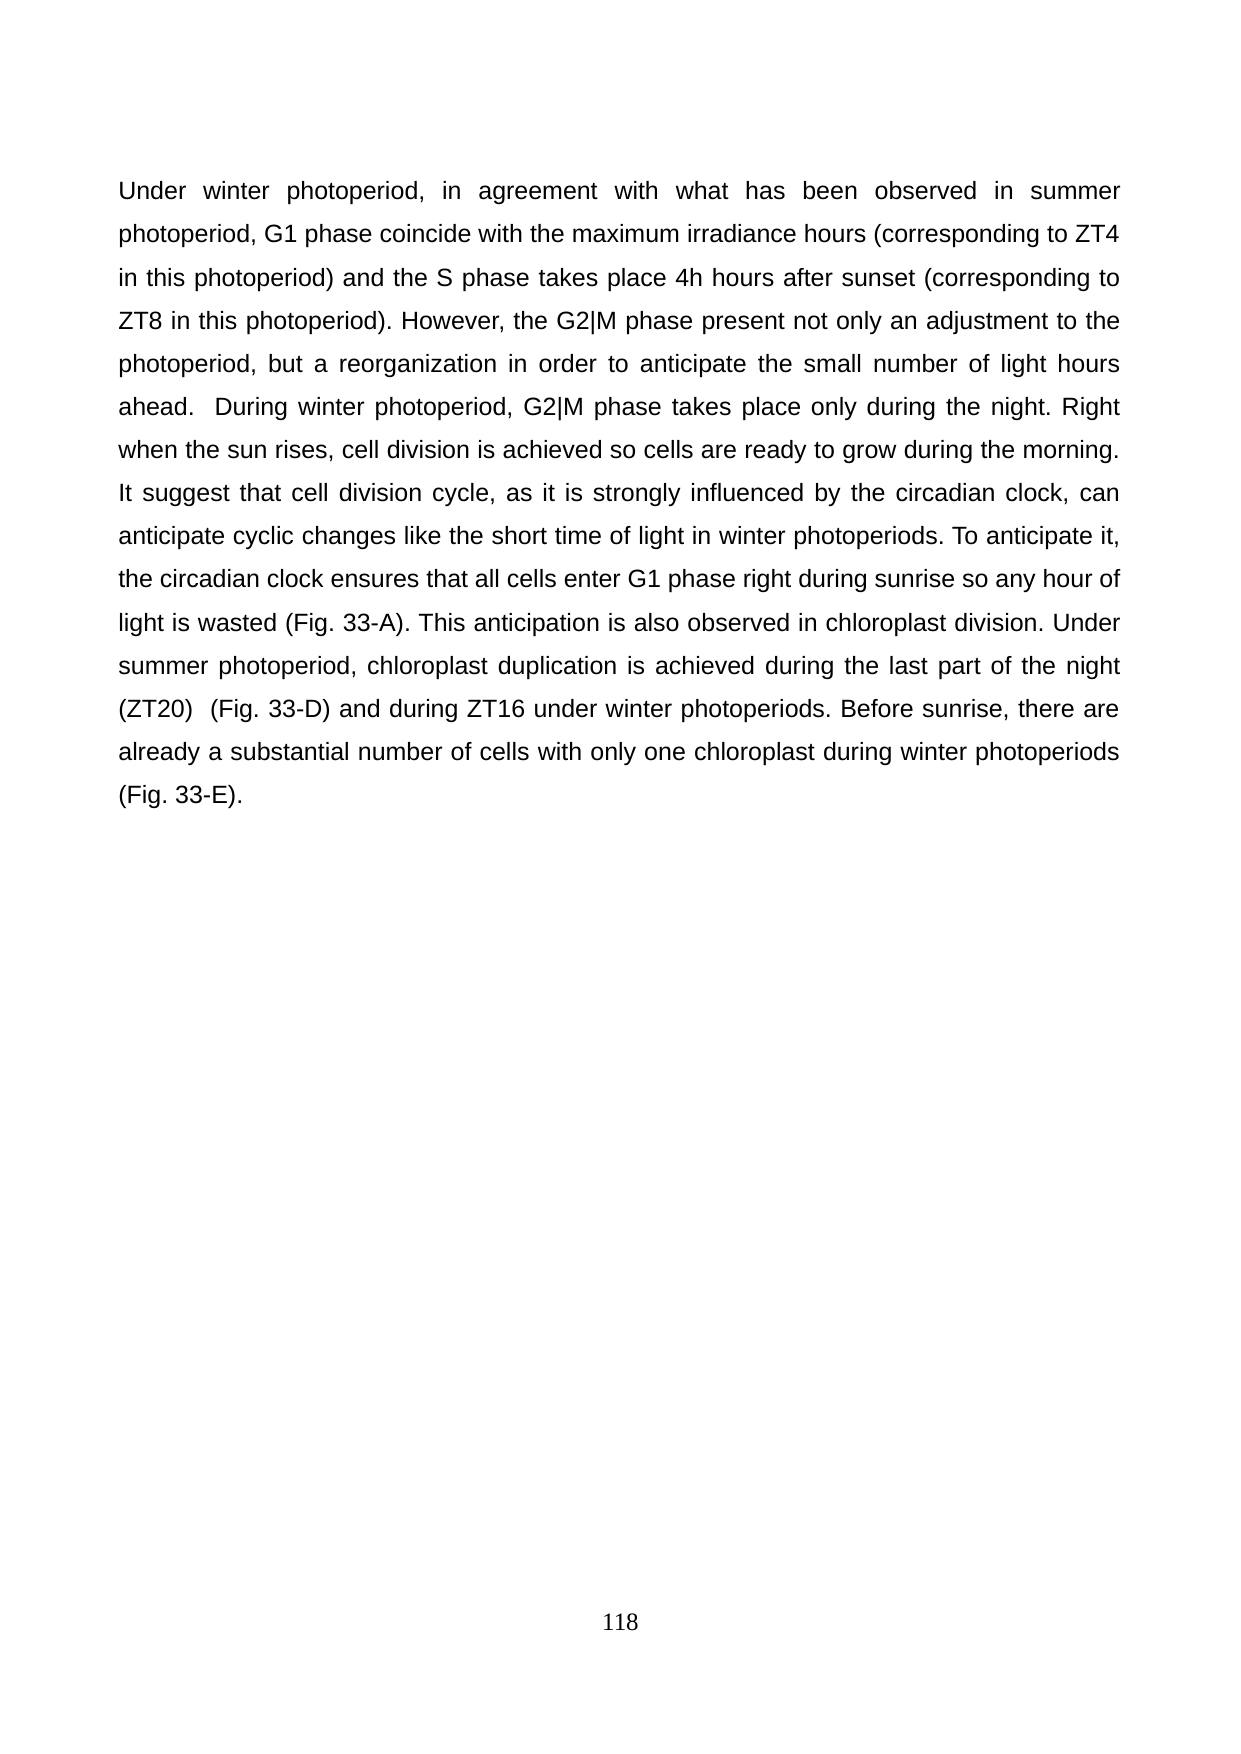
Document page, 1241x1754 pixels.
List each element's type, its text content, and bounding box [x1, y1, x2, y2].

text Under winter photoperiod, in agreement with what has been observed in summer photoperiod, G1 phase coincide with the maximum irradiance hours (corresponding to ZT4 in this photoperiod) and the S phase takes place 4h hours after sunset (corresponding to ZT8 in this photoperiod). However, the G2|M phase present not only an adjustment to the photoperiod, but a reorganization in order to anticipate the small number of light hours ahead. During winter photoperiod, G2|M phase takes place only during the night. Right when the sun rises, cell division is achieved so cells are ready to grow during the morning. It suggest that cell division cycle, as it is strongly influenced by the circadian clock, can anticipate cyclic changes like the short time of light in winter photoperiods. To anticipate it, the circadian clock ensures that all cells enter G1 phase right during sunrise so any hour of light is wasted (Fig. 33-A). This anticipation is also observed in chloroplast division. Under summer photoperiod, chloroplast duplication is achieved during the last part of the night (ZT20) (Fig. 33-D) and during ZT16 under winter photoperiods. Before sunrise, there are already a substantial number of cells with only one chloroplast during winter photoperiods (Fig. 33-E). [118, 176, 1122, 809]
